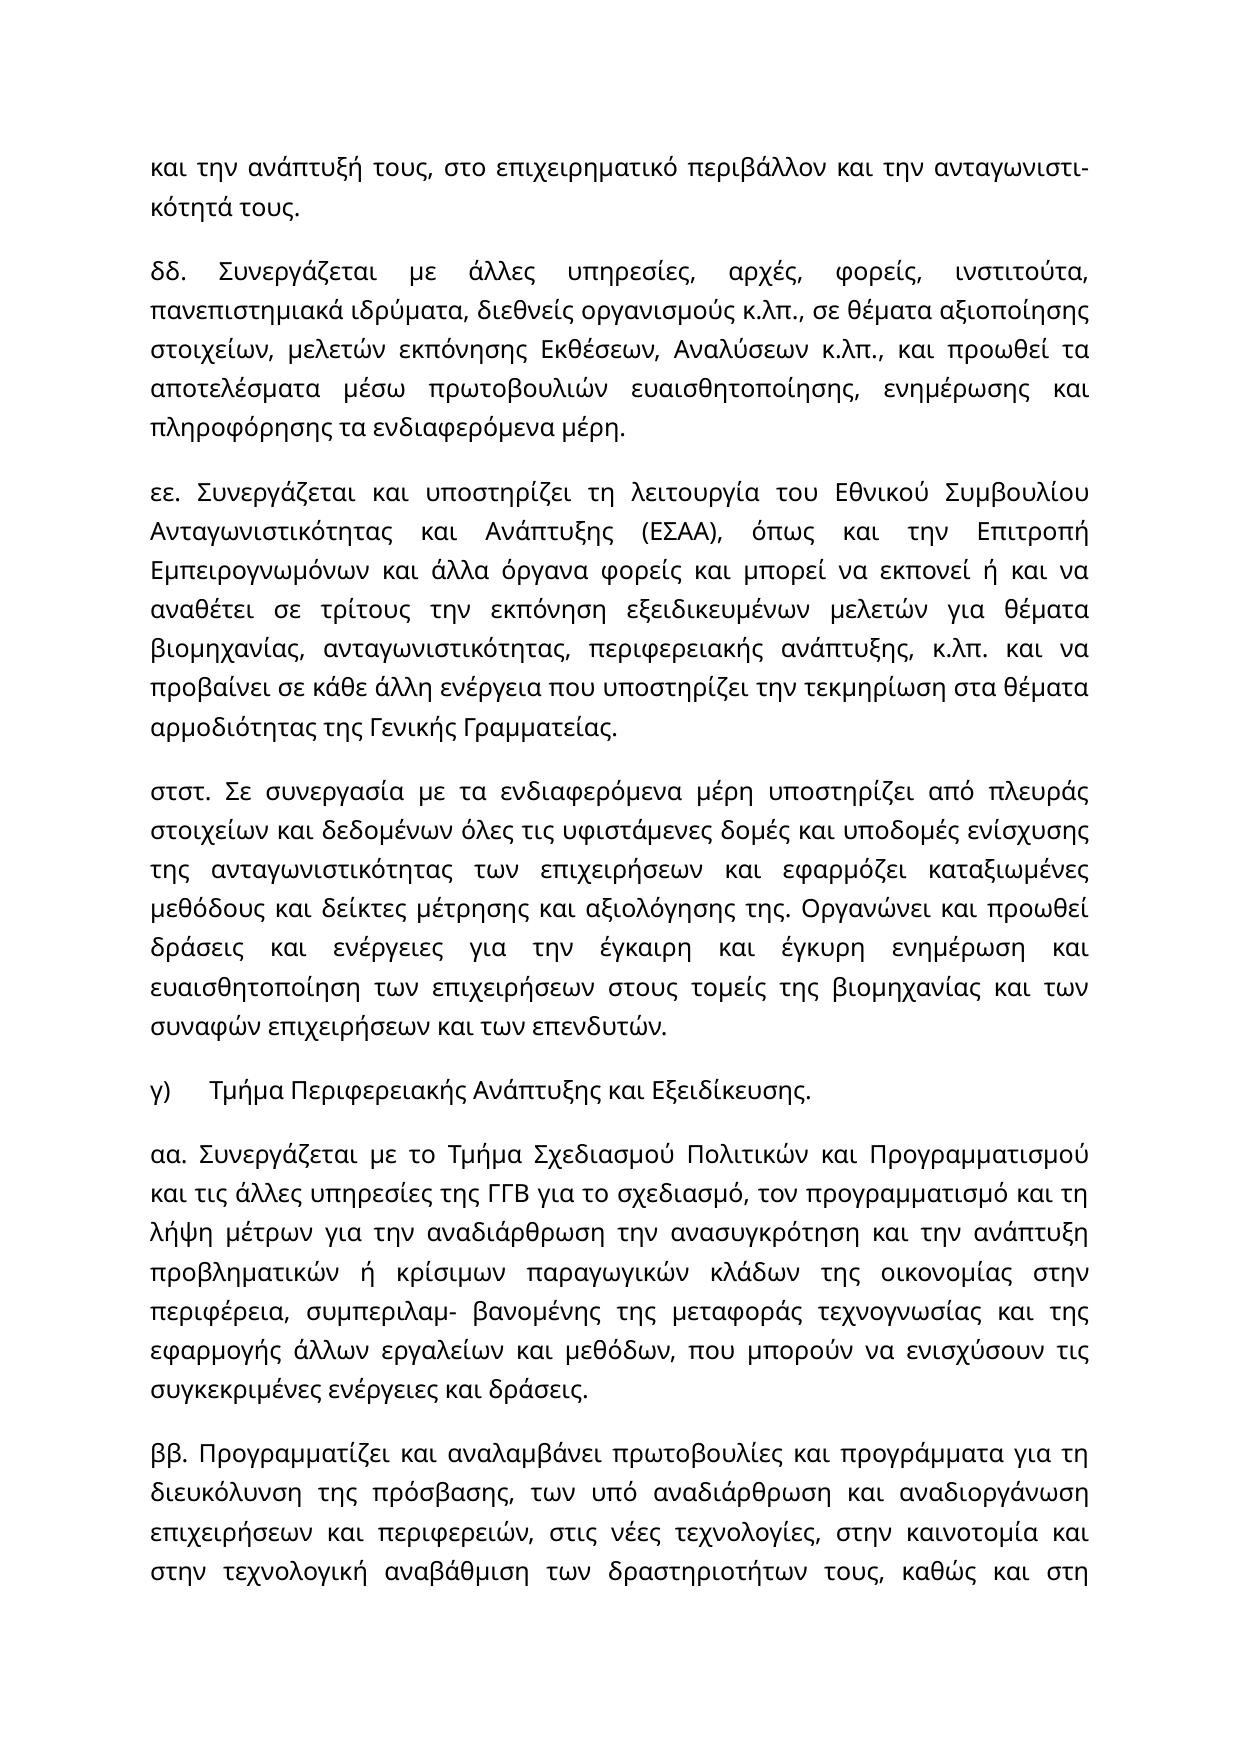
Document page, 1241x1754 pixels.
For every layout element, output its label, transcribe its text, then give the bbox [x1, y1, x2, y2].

text στστ. Σε συνεργασία με τα ενδιαφερόμενα μέρη υποστηρίζει από πλευράς στοιχείων και δεδομένων όλες τις υφιστάμενες δομές και υποδομές ενίσχυσης της ανταγωνιστικότητας των επιχειρήσεων και εφαρμόζει καταξιωμένες μεθόδους και δείκτες μέτρησης και αξιολόγησης της. Οργανώνει και προωθεί δράσεις και ενέργειες για την έγκαιρη και έγκυρη ενημέρωση και ευαισθητοποίηση των επιχειρήσεων στους τομείς της βιομηχανίας και των συναφών επιχειρήσεων και των επενδυτών. [150, 773, 1090, 1042]
text δδ. Συνεργάζεται με άλλες υπηρεσίες, αρχές, φορείς, ινστιτούτα, πανεπιστημιακά ιδρύματα, διεθνείς οργανισμούς κ.λπ., σε θέματα αξιοποίησης στοιχείων, μελετών εκπόνησης Εκθέσεων, Αναλύσεων κ.λπ., και προωθεί τα αποτελέσματα μέσω πρωτοβουλιών ευαισθητοποίησης, ενημέρωσης και πληροφόρησης τα ενδιαφερόμενα μέρη. [150, 253, 1090, 444]
text ββ. Προγραμματίζει και αναλαμβάνει πρωτοβουλίες και προγράμματα για τη διευκόλυνση της πρόσβασης, των υπό αναδιάρθρωση και αναδιοργάνωση επιχειρήσεων και περιφερειών, στις νέες τεχνολογίες, στην καινοτομία και στην τεχνολογική αναβάθμιση των δραστηριοτήτων τους, καθώς και στη [150, 1436, 1090, 1587]
text και την ανάπτυξή τους, στο επιχειρηματικό περιβάλλον και την ανταγωνιστι- κότητά τους. [150, 150, 1090, 223]
text αα. Συνεργάζεται με το Τμήμα Σχεδιασμού Πολιτικών και Προγραμματισμού και τις άλλες υπηρεσίες της ΓΓΒ για το σχεδιασμό, τον προγραμματισμό και τη λήψη μέτρων για την αναδιάρθρωση την ανασυγκρότηση και την ανάπτυξη προβληματικών ή κρίσιμων παραγωγικών κλάδων της οικονομίας στην περιφέρεια, συμπεριλαμ- βανομένης της μεταφοράς τεχνογνωσίας και της εφαρμογής άλλων εργαλείων και μεθόδων, που μπορούν να ενισχύσουν τις συγκεκριμένες ενέργειες και δράσεις. [150, 1137, 1090, 1406]
list γ) Τμήμα Περιφερειακής Ανάπτυξης και Εξειδίκευσης. [150, 1072, 1090, 1107]
text εε. Συνεργάζεται και υποστηρίζει τη λειτουργία του Εθνικού Συμβουλίου Ανταγωνιστικότητας και Ανάπτυξης (ΕΣΑΑ), όπως και την Επιτροπή Εμπειρογνωμόνων και άλλα όργανα φορείς και μπορεί να εκπονεί ή και να αναθέτει σε τρίτους την εκπόνηση εξειδικευμένων μελετών για θέματα βιομηχανίας, ανταγωνιστικότητας, περιφερειακής ανάπτυξης, κ.λπ. και να προβαίνει σε κάθε άλλη ενέργεια που υποστηρίζει την τεκμηρίωση στα θέματα αρμοδιότητας της Γενικής Γραμματείας. [150, 474, 1090, 743]
